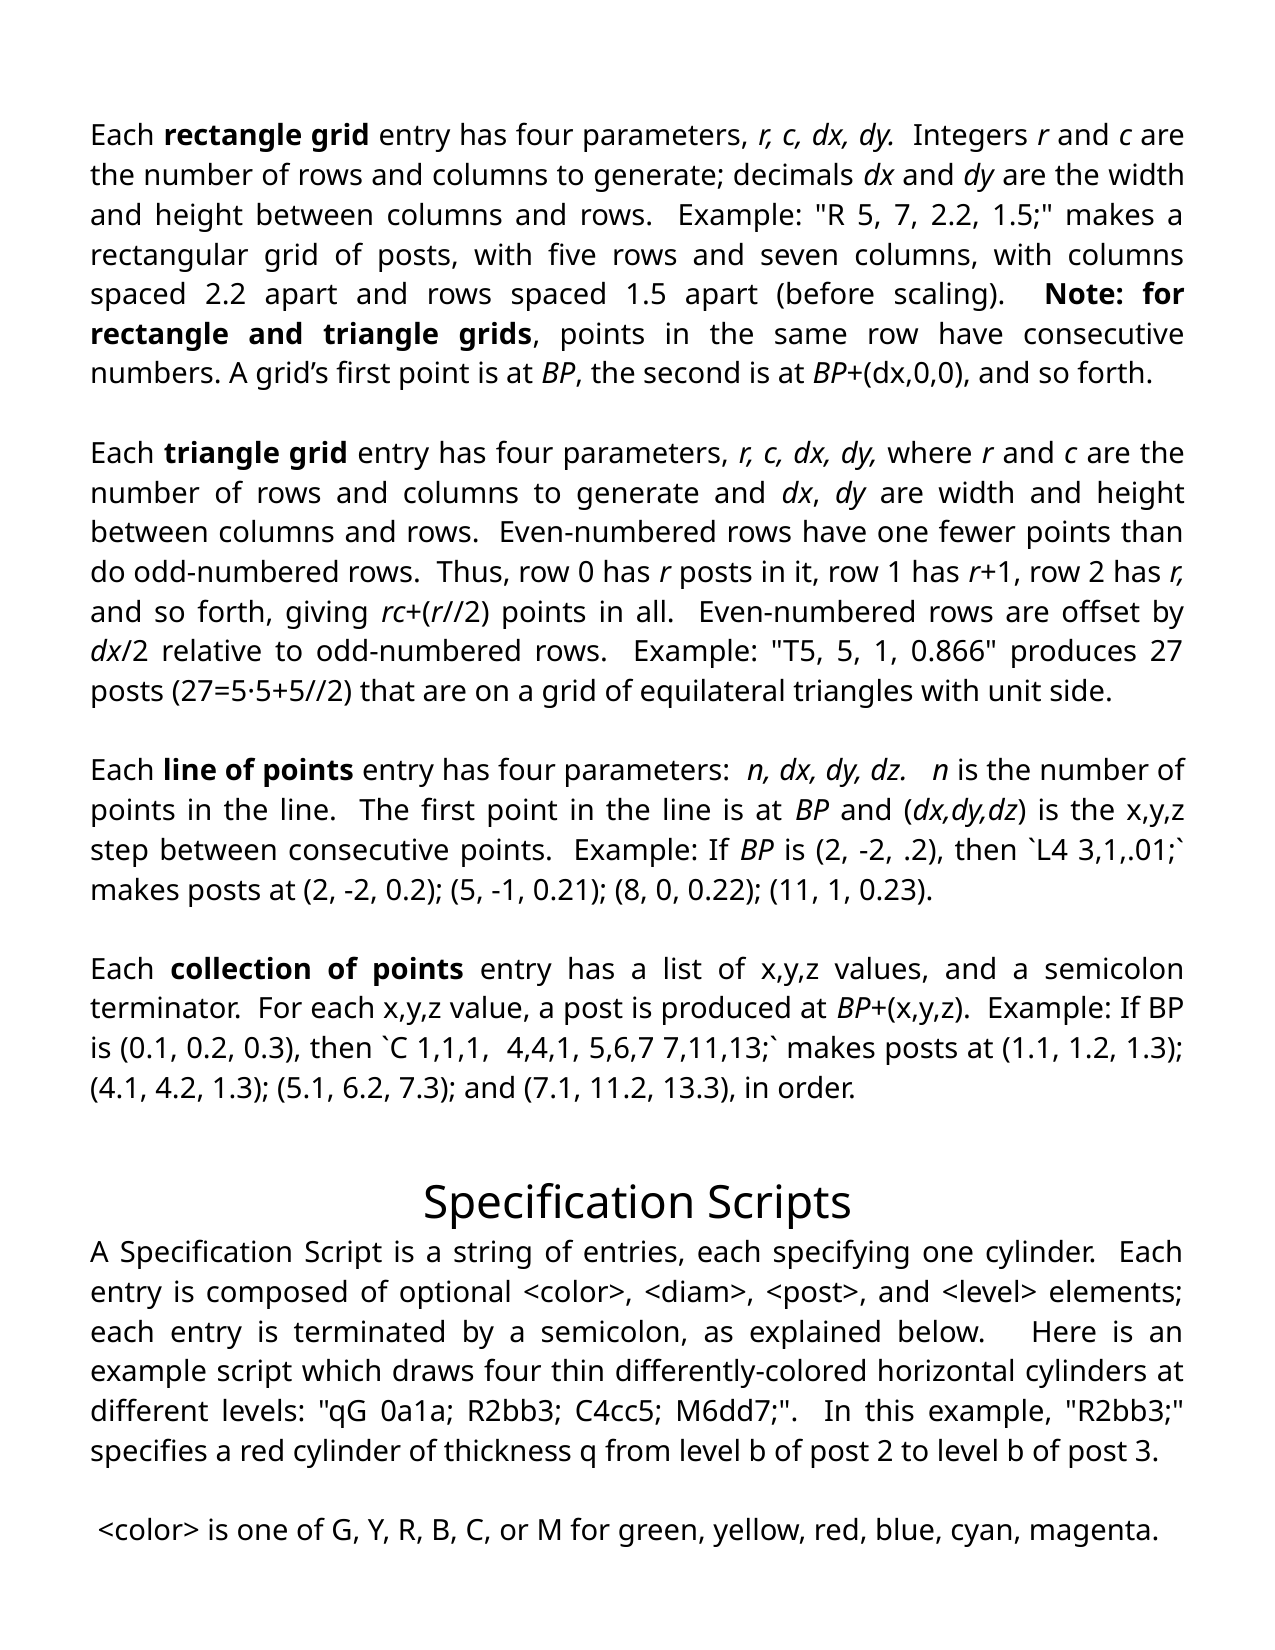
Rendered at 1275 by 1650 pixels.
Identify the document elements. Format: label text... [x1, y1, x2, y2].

text Each rectangle grid entry has four parameters, r, c, dx, dy. Integers r and c are the number of rows and columns to generate; decimals dx and dy are the width and height between columns and rows. Example: "R 5, 7, 2.2, 1.5;" makes a rectangular grid of posts, with five rows and seven columns, with columns spaced 2.2 apart and rows spaced 1.5 apart (before scaling). Note: for rectangle and triangle grids, points in the same row have consecutive numbers. A grid’s first point is at BP, the second is at BP+(dx,0,0), and so forth. [90, 115, 1185, 392]
text <color> is one of G, Y, R, B, C, or M for green, yellow, red, blue, cyan, magenta. [90, 1509, 1185, 1549]
text A Specification Script is a string of entries, each specifying one cylinder. Each entry is composed of optional <color>, <diam>, <post>, and <level> elements; each entry is terminated by a semicolon, as explained below. Here is an example script which draws four thin differently-colored horizontal cylinders at different levels: "qG 0a1a; R2bb3; C4cc5; M6dd7;". In this example, "R2bb3;" specifies a red cylinder of thickness q from level b of post 2 to level b of post 3. [90, 1232, 1185, 1470]
text Each triangle grid entry has four parameters, r, c, dx, dy, where r and c are the number of rows and columns to generate and dx, dy are width and height between columns and rows. Even-numbered rows have one fewer points than do odd-numbered rows. Thus, row 0 has r posts in it, row 1 has r+1, row 2 has r, and so forth, giving rc+(r//2) points in all. Even-numbered rows are offset by dx/2 relative to odd-numbered rows. Example: "T5, 5, 1, 0.866" produces 27 posts (27=5·5+5//2) that are on a grid of equilateral triangles with unit side. [90, 432, 1185, 710]
text Specification Scripts [90, 1169, 1185, 1232]
text Each collection of points entry has a list of x,y,z values, and a semicolon terminator. For each x,y,z value, a post is produced at BP+(x,y,z). Example: If BP is (0.1, 0.2, 0.3), then `C 1,1,1, 4,4,1, 5,6,7 7,11,13;` makes posts at (1.1, 1.2, 1.3); (4.1, 4.2, 1.3); (5.1, 6.2, 7.3); and (7.1, 11.2, 13.3), in order. [90, 948, 1185, 1107]
text Each line of points entry has four parameters: n, dx, dy, dz. n is the number of points in the line. The first point in the line is at BP and (dx,dy,dz) is the x,y,z step between consecutive points. Example: If BP is (2, -2, .2), then `L4 3,1,.01;` makes posts at (2, -2, 0.2); (5, -1, 0.21); (8, 0, 0.22); (11, 1, 0.23). [90, 750, 1185, 908]
